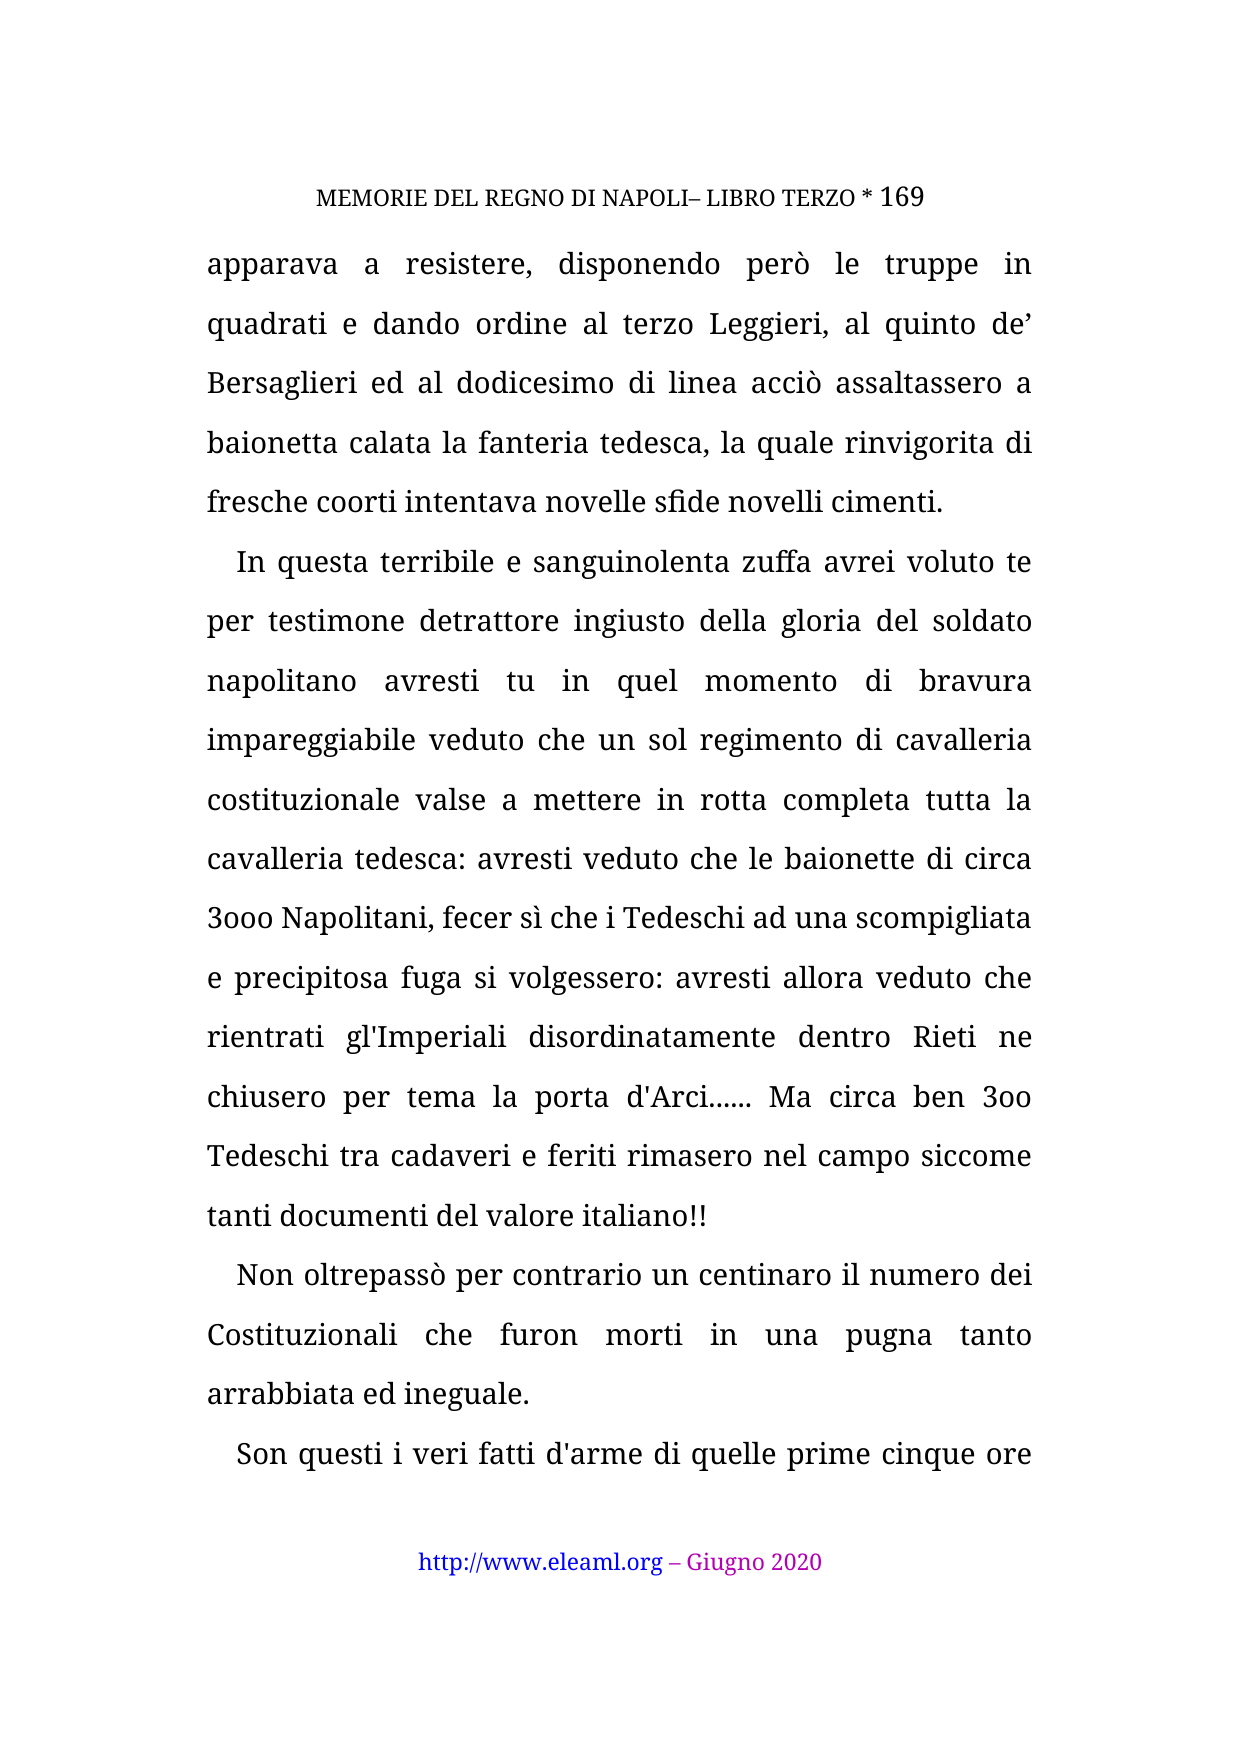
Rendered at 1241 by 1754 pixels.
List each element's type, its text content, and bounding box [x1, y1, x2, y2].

text Son questi i veri fatti d'arme di quelle prime cinque ore [207, 1433, 1033, 1473]
text Non oltrepassò per contrario un centinaro il numero dei Costituzionali che furon morti in una pugna tanto arrabbiata ed ineguale. [207, 1255, 1033, 1413]
text In questa terribile e sanguinolenta zuffa avrei voluto te per testimone detrattore ingiusto della gloria del soldato napolitano avresti tu in quel momento di bravura impareggiabile veduto che un sol regimento di cavalleria costituzionale valse a mettere in rotta completa tutta la cavalleria tedesca: avresti veduto che le baionette di circa 3ooo Napolitani, fecer sì che i Tedeschi ad una scompigliata e precipitosa fuga si volgessero: avresti allora veduto che rientrati gl'Imperiali disordinatamente dentro Rieti ne chiusero per tema la porta d'Arci...... Ma circa ben 3oo Tedeschi tra cadaveri e feriti rimasero nel campo siccome tanti documenti del valore italiano!! [207, 541, 1033, 1235]
text apparava a resistere, disponendo però le truppe in quadrati e dando ordine al terzo Leggieri, al quinto de’ Bersaglieri ed al dodicesimo di linea acciò assaltassero a baionetta calata la fanteria tedesca, la quale rinvigorita di fresche coorti intentava novelle sfide novelli cimenti. [207, 243, 1033, 521]
